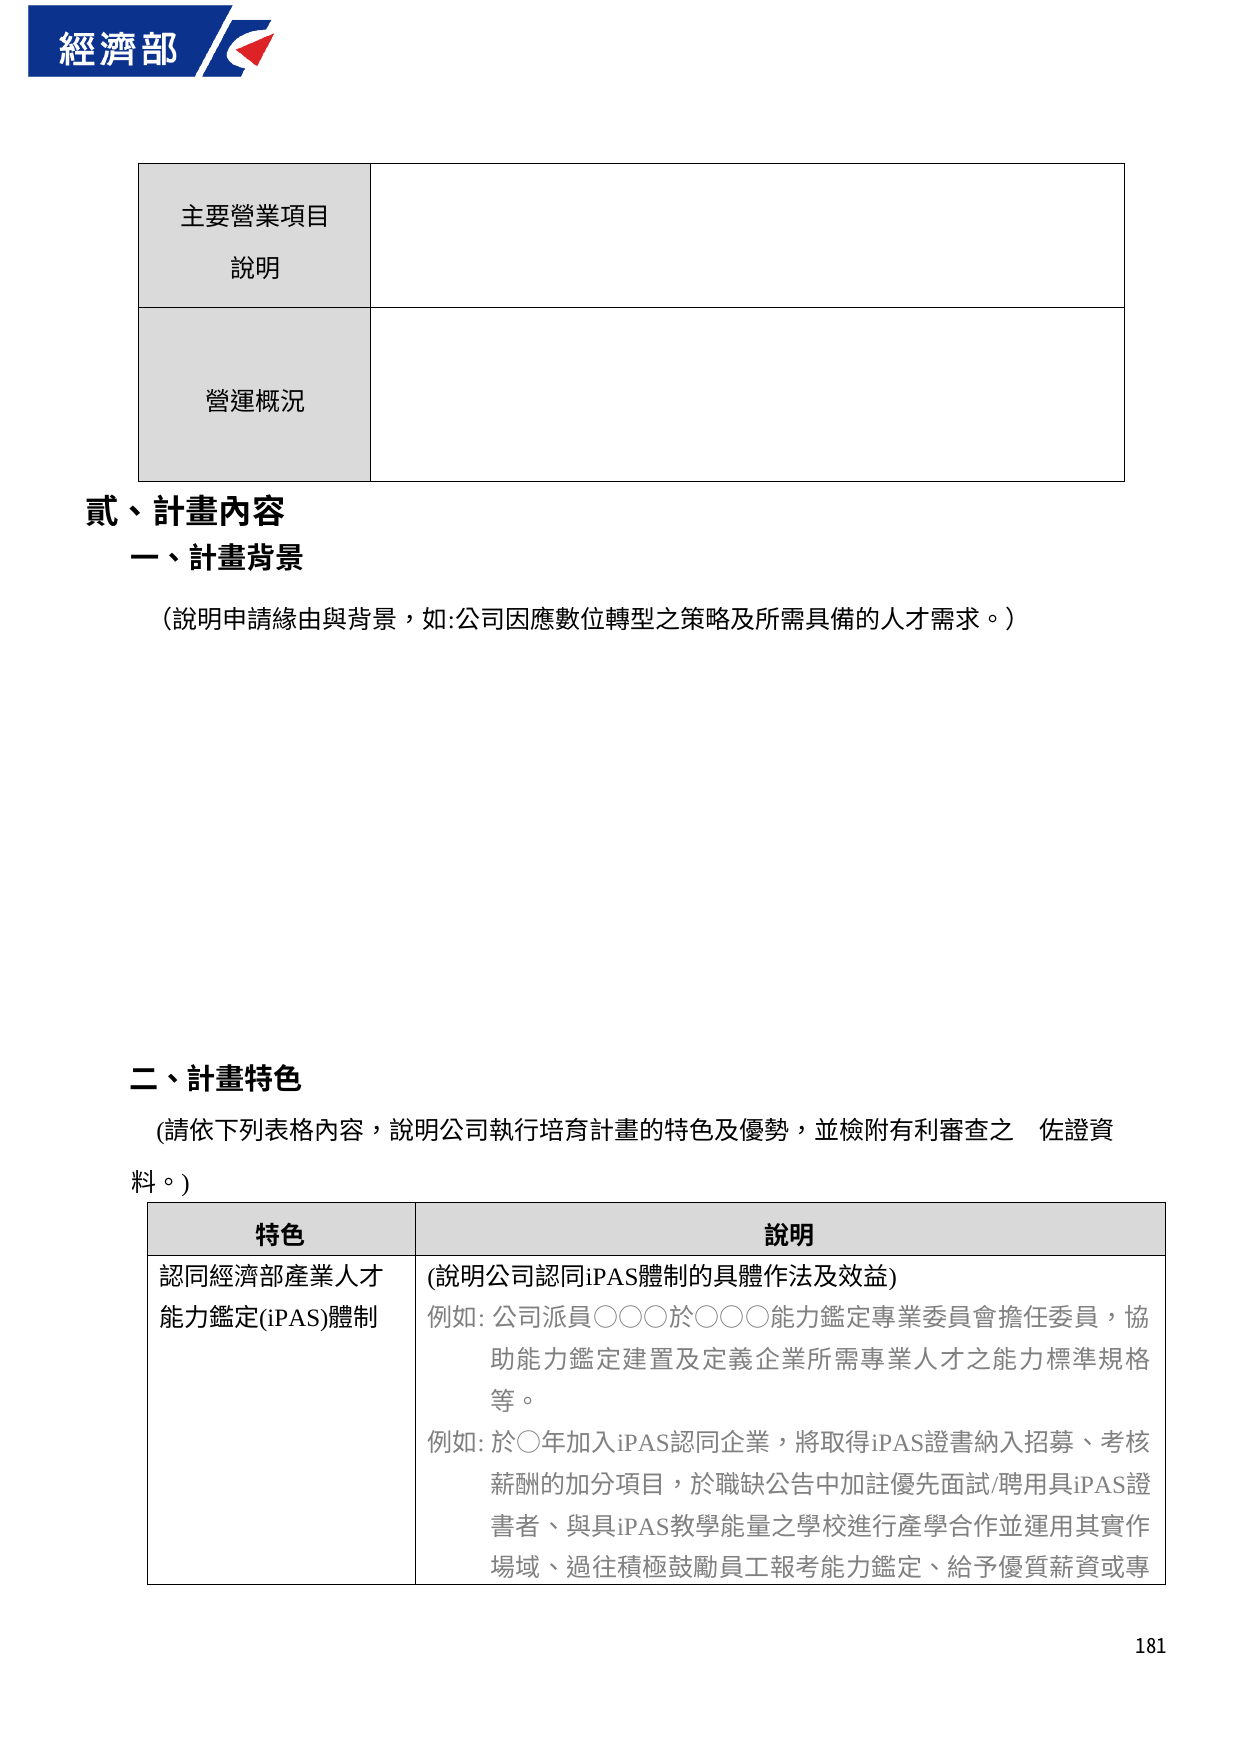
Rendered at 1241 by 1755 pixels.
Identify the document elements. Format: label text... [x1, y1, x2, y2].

text （說明申請緣由與背景，如:公司因應數位轉型之策略及所需具備的人才需求。） [148, 587, 1167, 639]
table_cell (說明公司認同iPAS體制的具體作法及效益) 例如: 公司派員○○○於○○○能力鑑定專業委員會擔任委員，協助能力鑑定建置及定義企業所需專業人才之能力標準規格等。 例如: 於○年加入iPAS認同企業，將取得iPAS證書納入招募、考核薪酬的加分項目，於職缺公告中加註優先面試/聘用具iPAS證書者、與具iPAS教學能量之學校進行產學合作並運用其實作場域、過往積極鼓勵員工報考能力鑑定、給予優質薪資或專 [416, 1256, 1165, 1584]
table_cell 主要營業項目 說明 [139, 164, 370, 307]
table_cell [371, 308, 1124, 481]
subtitle 一、計畫背景 [85, 534, 1167, 576]
text (請依下列表格內容，說明公司執行培育計畫的特色及優勢，並檢附有利審查之 佐證資料。) [131, 1098, 1163, 1202]
subtitle 貳、計畫內容 [85, 482, 1149, 534]
table_cell 認同經濟部產業人才能力鑑定(iPAS)體制 [148, 1256, 415, 1584]
subtitle 二、計畫特色 [85, 1055, 1167, 1098]
table_cell 營運概況 [139, 308, 370, 481]
table_header 特色 [148, 1203, 415, 1255]
table_cell [371, 164, 1124, 307]
table_header 說明 [416, 1203, 1165, 1255]
